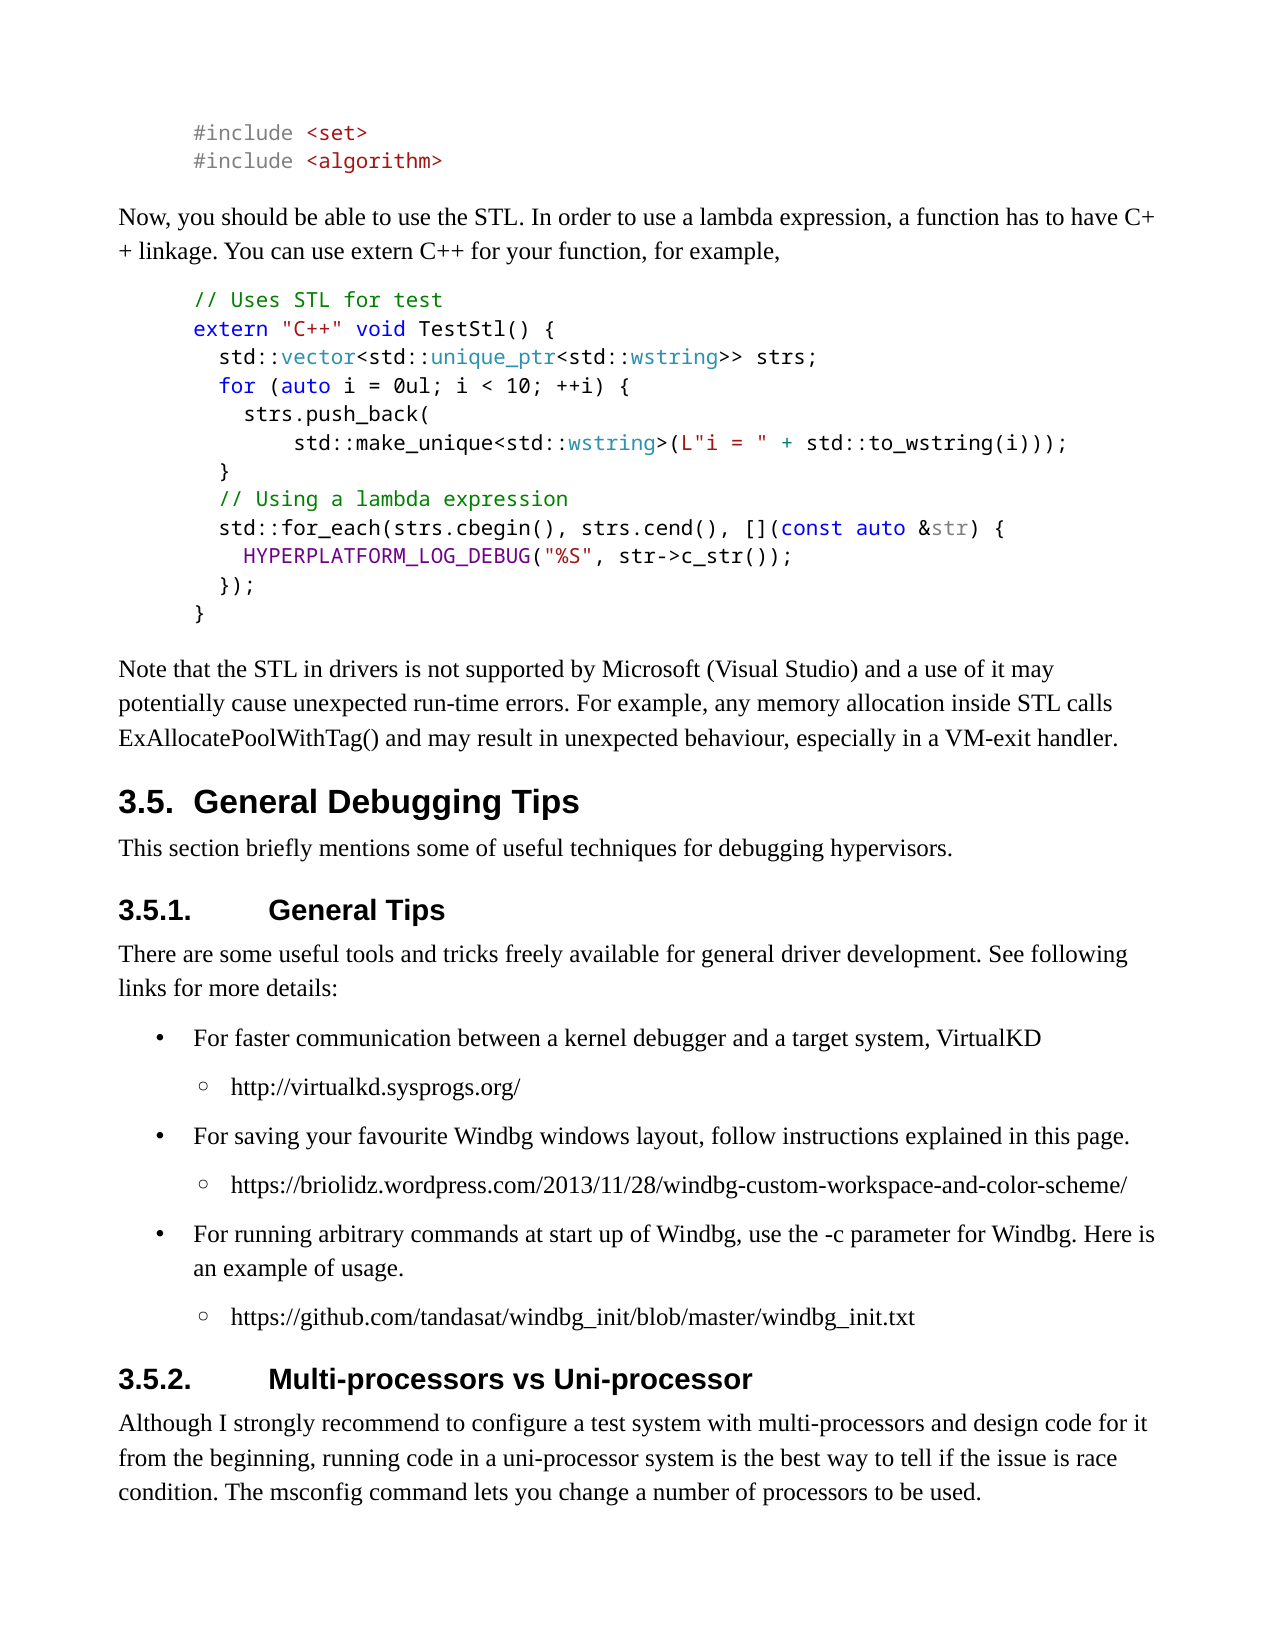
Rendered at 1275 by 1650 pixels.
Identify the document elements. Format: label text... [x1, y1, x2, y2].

text strs.push_back( [193, 399, 1157, 428]
subtitle General Debugging Tips [118, 782, 1157, 821]
list https://github.com/tandasat/windbg_init/blob/master/windbg_init.txt [193, 1302, 1157, 1331]
text extern "C++" void TestStl() { [193, 314, 1157, 342]
text HYPERPLATFORM_LOG_DEBUG("%S", str->c_str()); [193, 541, 1157, 570]
subtitle General Tips [118, 893, 1157, 927]
text } [193, 598, 1157, 627]
list For running arbitrary commands at start up of Windbg, use the -c parameter for Windbg. Here is an example of usage. [156, 1219, 1157, 1282]
text Now, you should be able to use the STL. In order to use a lambda expression, a function has to have C++ linkage. You can use extern C++ for your function, for example, [118, 202, 1157, 265]
text for (auto i = 0ul; i < 10; ++i) { [193, 371, 1157, 399]
list https://briolidz.wordpress.com/2013/11/28/windbg-custom-workspace-and-color-scheme/ [193, 1170, 1157, 1198]
list For faster communication between a kernel debugger and a target system, VirtualKD [156, 1023, 1157, 1051]
text std::for_each(strs.cbegin(), strs.cend(), [](const auto &str) { [193, 513, 1157, 541]
text #include <algorithm> [193, 147, 1157, 175]
text std::make_unique<std::wstring>(L"i = " + std::to_wstring(i))); [193, 428, 1157, 456]
text // Uses STL for test [193, 286, 1157, 314]
text } [193, 456, 1157, 484]
text std::vector<std::unique_ptr<std::wstring>> strs; [193, 342, 1157, 371]
text Note that the STL in drivers is not supported by Microsoft (Visual Studio) and a use of it may potentially cause unexpected run-time errors. For example, any memory allocation inside STL calls ExAllocatePoolWithTag() and may result in unexpected behaviour, especially in a VM-exit handler. [118, 654, 1157, 751]
subtitle Multi-processors vs Uni-processor [118, 1362, 1157, 1396]
text There are some useful tools and tricks freely available for general driver development. See following links for more details: [118, 939, 1157, 1002]
text // Using a lambda expression [193, 484, 1157, 513]
list For saving your favourite Windbg windows layout, follow instructions explained in this page. [156, 1121, 1157, 1149]
text }); [193, 570, 1157, 598]
text #include <set> [193, 118, 1157, 147]
text Although I strongly recommend to configure a test system with multi-processors and design code for it from the beginning, running code in a uni-processor system is the best way to tell if the issue is race condition. The msconfig command lets you change a number of processors to be used. [118, 1408, 1157, 1506]
list http://virtualkd.sysprogs.org/ [193, 1072, 1157, 1100]
text This section briefly mentions some of useful techniques for debugging hypervisors. [118, 833, 1157, 862]
